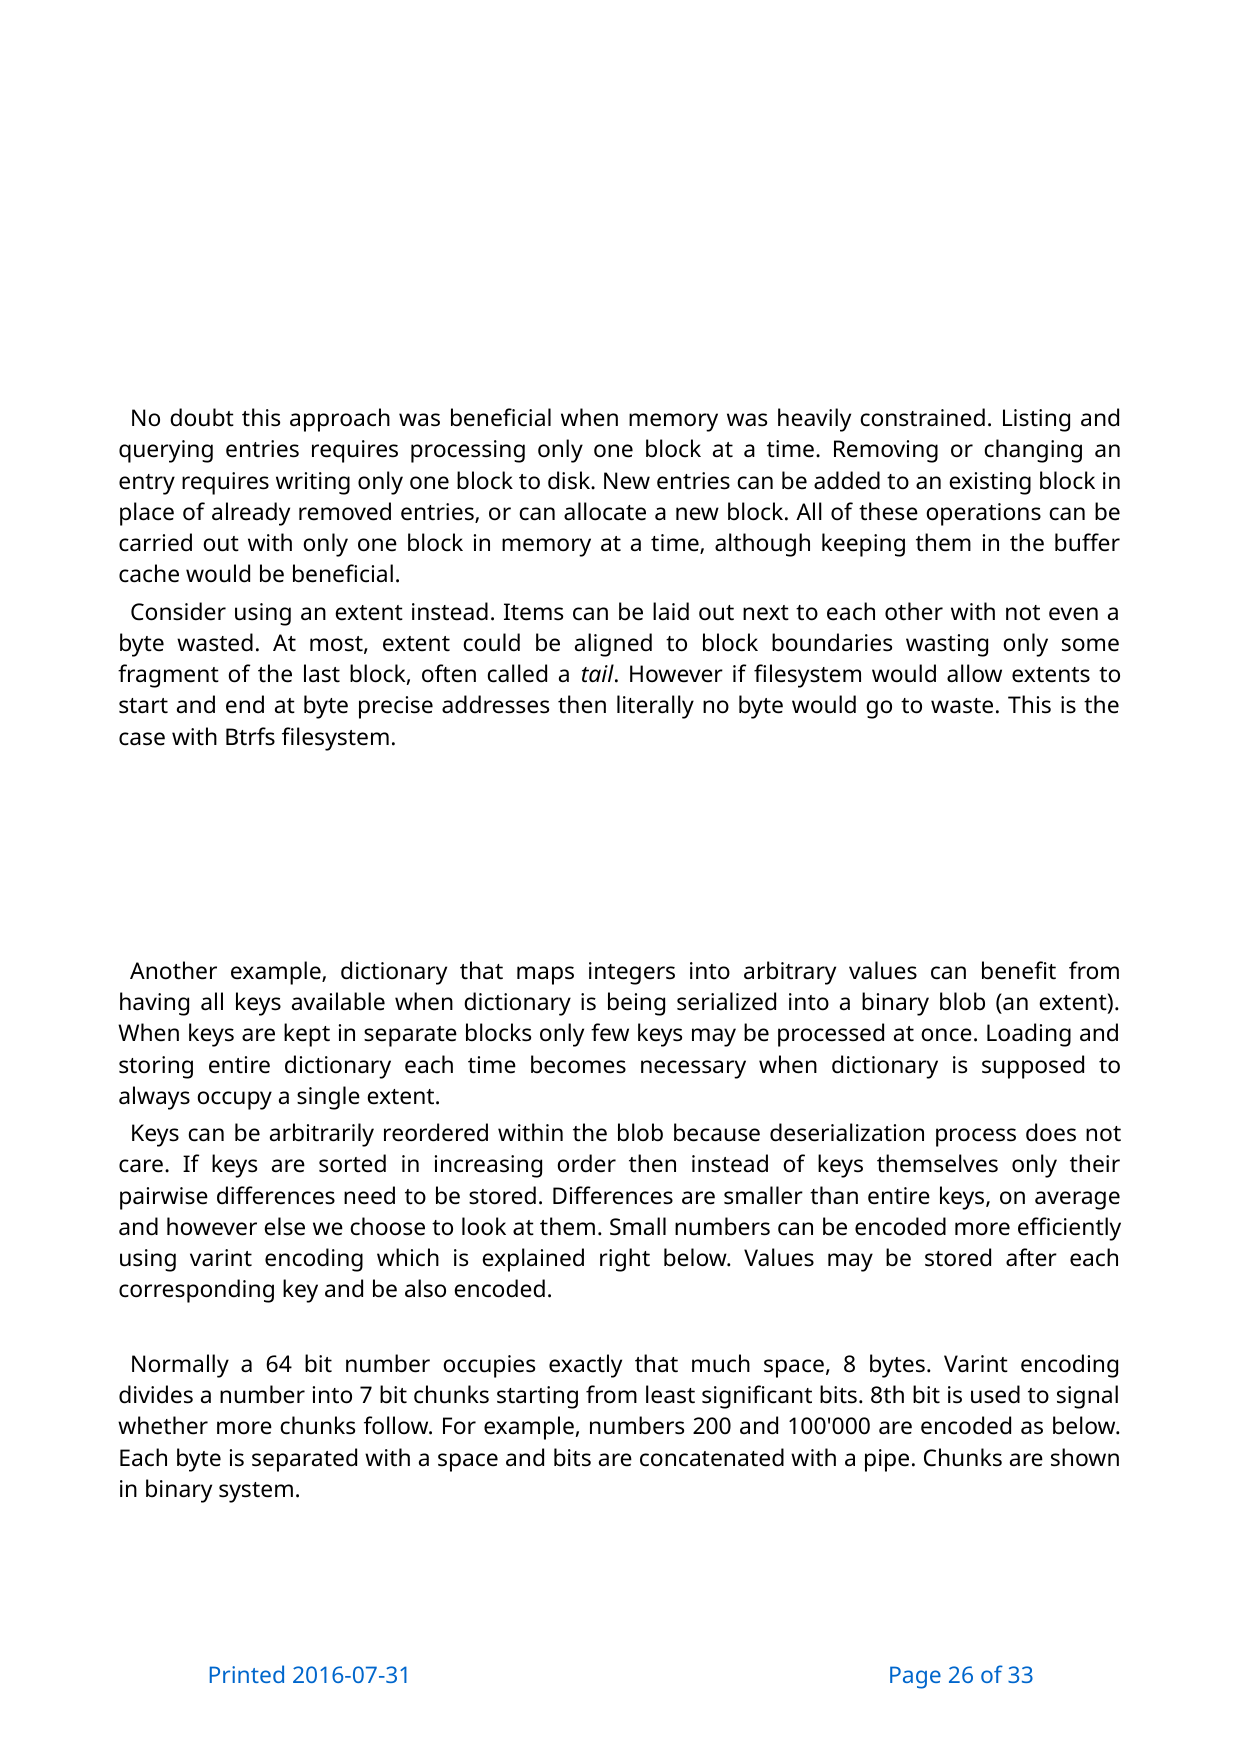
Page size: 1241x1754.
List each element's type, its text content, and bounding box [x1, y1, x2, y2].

text Keys can be arbitrarily reordered within the blob because deserialization process does not care. If keys are sorted in increasing order then instead of keys themselves only their pairwise differences need to be stored. Differences are smaller than entire keys, on average and however else we choose to look at them. Small numbers can be encoded more efficiently using varint encoding which is explained right below. Values may be stored after each corresponding key and be also encoded. [118, 1117, 1122, 1304]
text No doubt this approach was beneficial when memory was heavily constrained. Listing and querying entries requires processing only one block at a time. Removing or changing an entry requires writing only one block to disk. New entries can be added to an existing block in place of already removed entries, or can allocate a new block. All of these operations can be carried out with only one block in memory at a time, although keeping them in the buffer cache would be beneficial. [118, 402, 1122, 589]
text Another example, dictionary that maps integers into arbitrary values can benefit from having all keys available when dictionary is being serialized into a binary blob (an extent). When keys are kept in separate blocks only few keys may be processed at once. Loading and storing entire dictionary each time becomes necessary when dictionary is supposed to always occupy a single extent. [118, 955, 1122, 1111]
text Normally a 64 bit number occupies exactly that much space, 8 bytes. Varint encoding divides a number into 7 bit chunks starting from least significant bits. 8th bit is used to signal whether more chunks follow. For example, numbers 200 and 100'000 are encoded as below. Each byte is separated with a space and bits are concatenated with a pipe. Chunks are shown in binary system. [118, 1348, 1122, 1504]
text Consider using an extent instead. Items can be laid out next to each other with not even a byte wasted. At most, extent could be aligned to block boundaries wasting only some fragment of the last block, often called a tail. However if filesystem would allow extents to start and end at byte precise addresses then literally no byte would go to waste. This is the case with Btrfs filesystem. [118, 596, 1122, 752]
